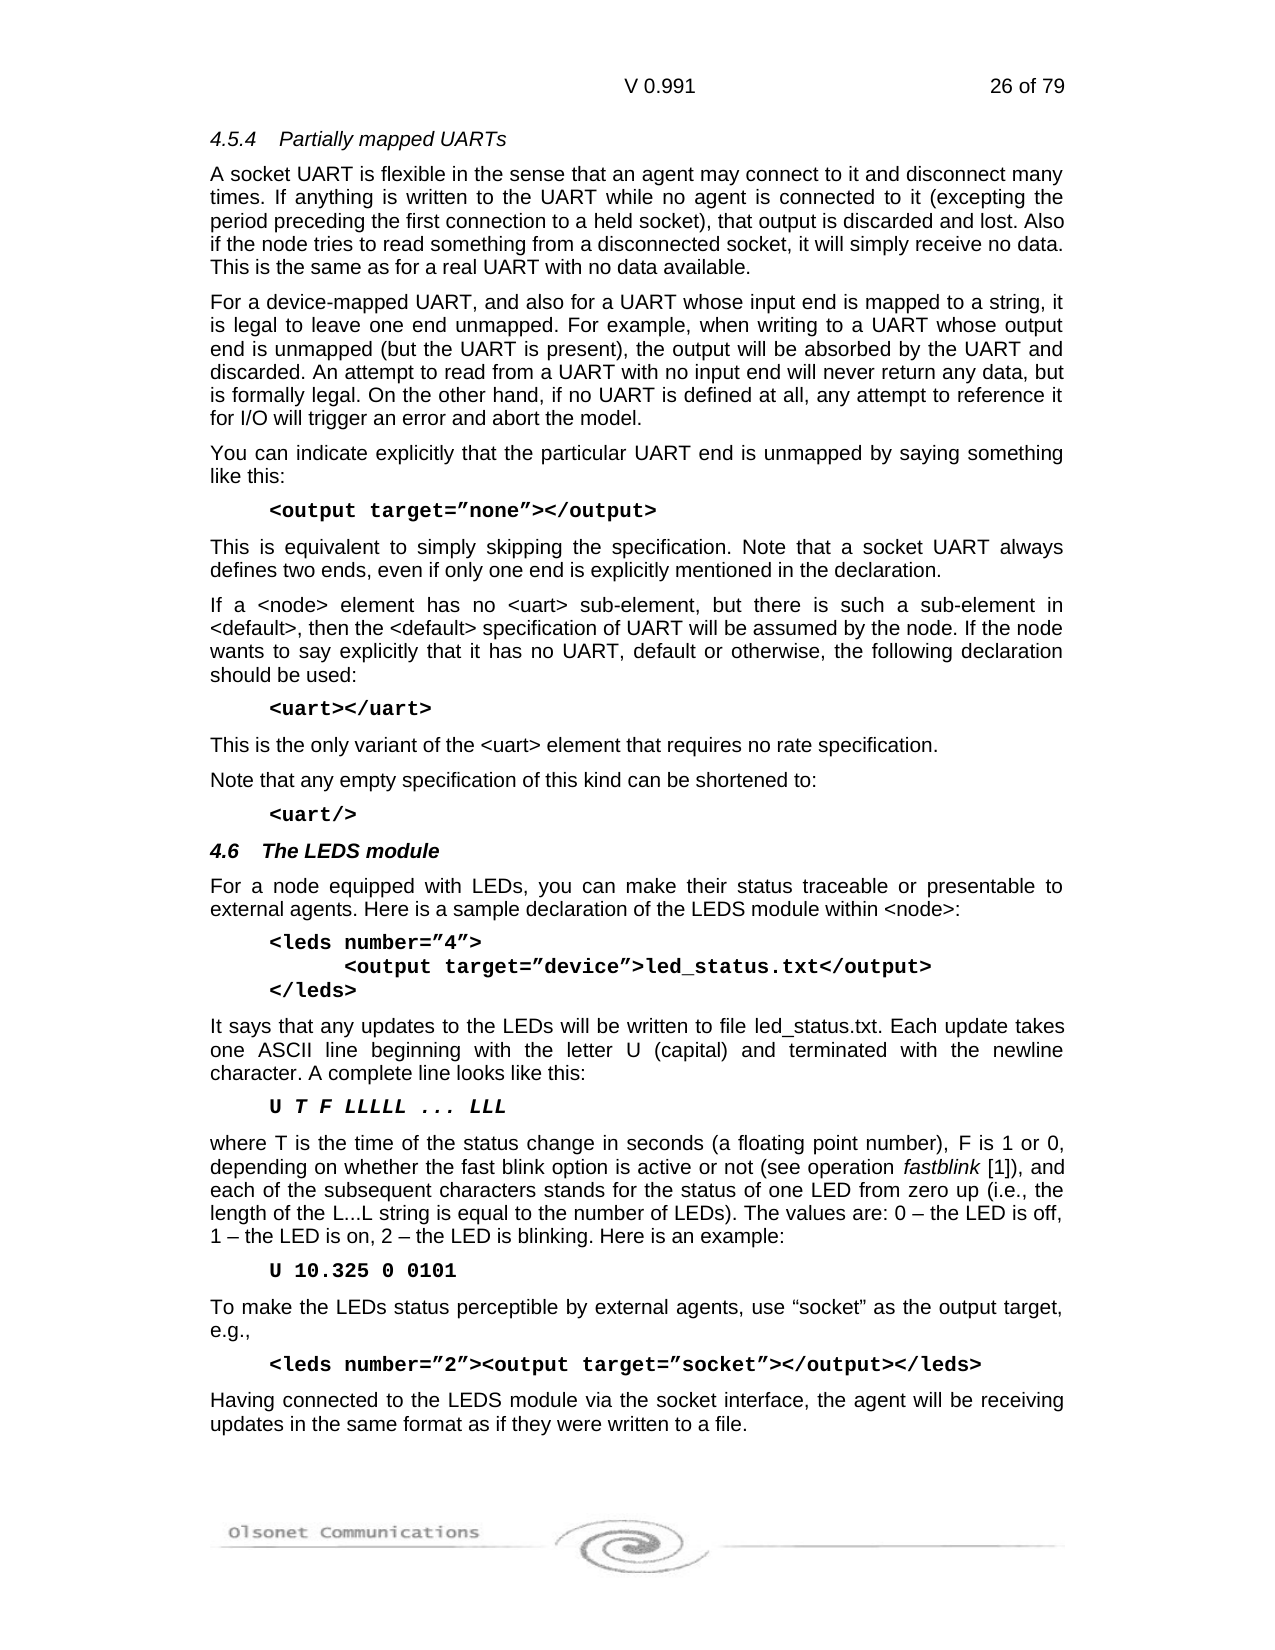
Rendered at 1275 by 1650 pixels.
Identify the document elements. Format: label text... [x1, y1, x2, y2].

text <output target=”device”>led_status.txt</output> [269, 956, 1065, 980]
text You can indicate explicitly that the particular UART end is unmapped by saying something like this: [210, 442, 1065, 488]
picture [210, 1504, 1065, 1596]
text If a <node> element has no <uart> sub-element, but there is such a sub-element in <default>, then the <default> specification of UART will be assumed by the node. If the node wants to say explicitly that it has no UART, default or otherwise, the following declaration should be used: [210, 594, 1065, 687]
text </leds> [269, 980, 1065, 1003]
text It says that any updates to the LEDs will be written to file led_status.txt. Each update takes one ASCII line beginning with the letter U (capital) and terminated with the newline character. A complete line looks like this: [210, 1015, 1065, 1085]
text To make the LEDs status perceptible by external agents, use “socket” as the output target, e.g., [210, 1295, 1065, 1342]
text U T F LLLLL ... LLL [269, 1097, 1065, 1120]
text <leds number=”2”><output target=”socket”></output></leds> [269, 1353, 1065, 1377]
text <uart/> [269, 804, 1065, 827]
text Having connected to the LEDS module via the socket interface, the agent will be receiving updates in the same format as if they were written to a file. [210, 1389, 1065, 1435]
text where T is the time of the status change in seconds (a floating point number), F is 1 or 0, depending on whether the fast blink option is active or not (see operation fastblink [1]), and each of the subsequent characters stands for the status of one LED from zero up (i.e., the length of the L...L string is equal to the number of LEDs). The values are: 0 – the LED is off, 1 – the LED is on, 2 – the LED is blinking. Here is an example: [210, 1132, 1065, 1248]
text U 10.325 0 0101 [269, 1260, 1065, 1283]
text This is equivalent to simply skipping the specification. Note that a socket UART always defines two ends, even if only one end is explicitly mentioned in the declaration. [210, 535, 1065, 582]
text A socket UART is flexible in the sense that an agent may connect to it and disconnect many times. If anything is written to the UART while no agent is connected to it (excepting the period preceding the first connection to a held socket), that output is discarded and lost. Also if the node tries to read something from a disconnected socket, it will simply receive no data. This is the same as for a real UART with no data available. [210, 163, 1065, 279]
text Note that any empty specification of this kind can be shortened to: [210, 769, 1065, 792]
text This is the only variant of the <uart> element that requires no rate specification. [210, 734, 1065, 757]
text <output target=”none”></output> [269, 500, 1065, 524]
subtitle Partially mapped UARTs [210, 128, 1065, 151]
text <uart></uart> [269, 698, 1065, 722]
text <leds number=”4”> [269, 932, 1065, 956]
text For a node equipped with LEDs, you can make their status traceable or presentable to external agents. Here is a sample declaration of the LEDS module within <node>: [210, 874, 1065, 921]
text For a device-mapped UART, and also for a UART whose input end is mapped to a string, it is legal to leave one end unmapped. For example, when writing to a UART whose output end is unmapped (but the UART is present), the output will be absorbed by the UART and discarded. An attempt to read from a UART with no input end will never return any data, but is formally legal. On the other hand, if no UART is defined at all, any attempt to reference it for I/O will trigger an error and abort the model. [210, 291, 1065, 430]
subtitle The LEDS module [210, 839, 1065, 862]
